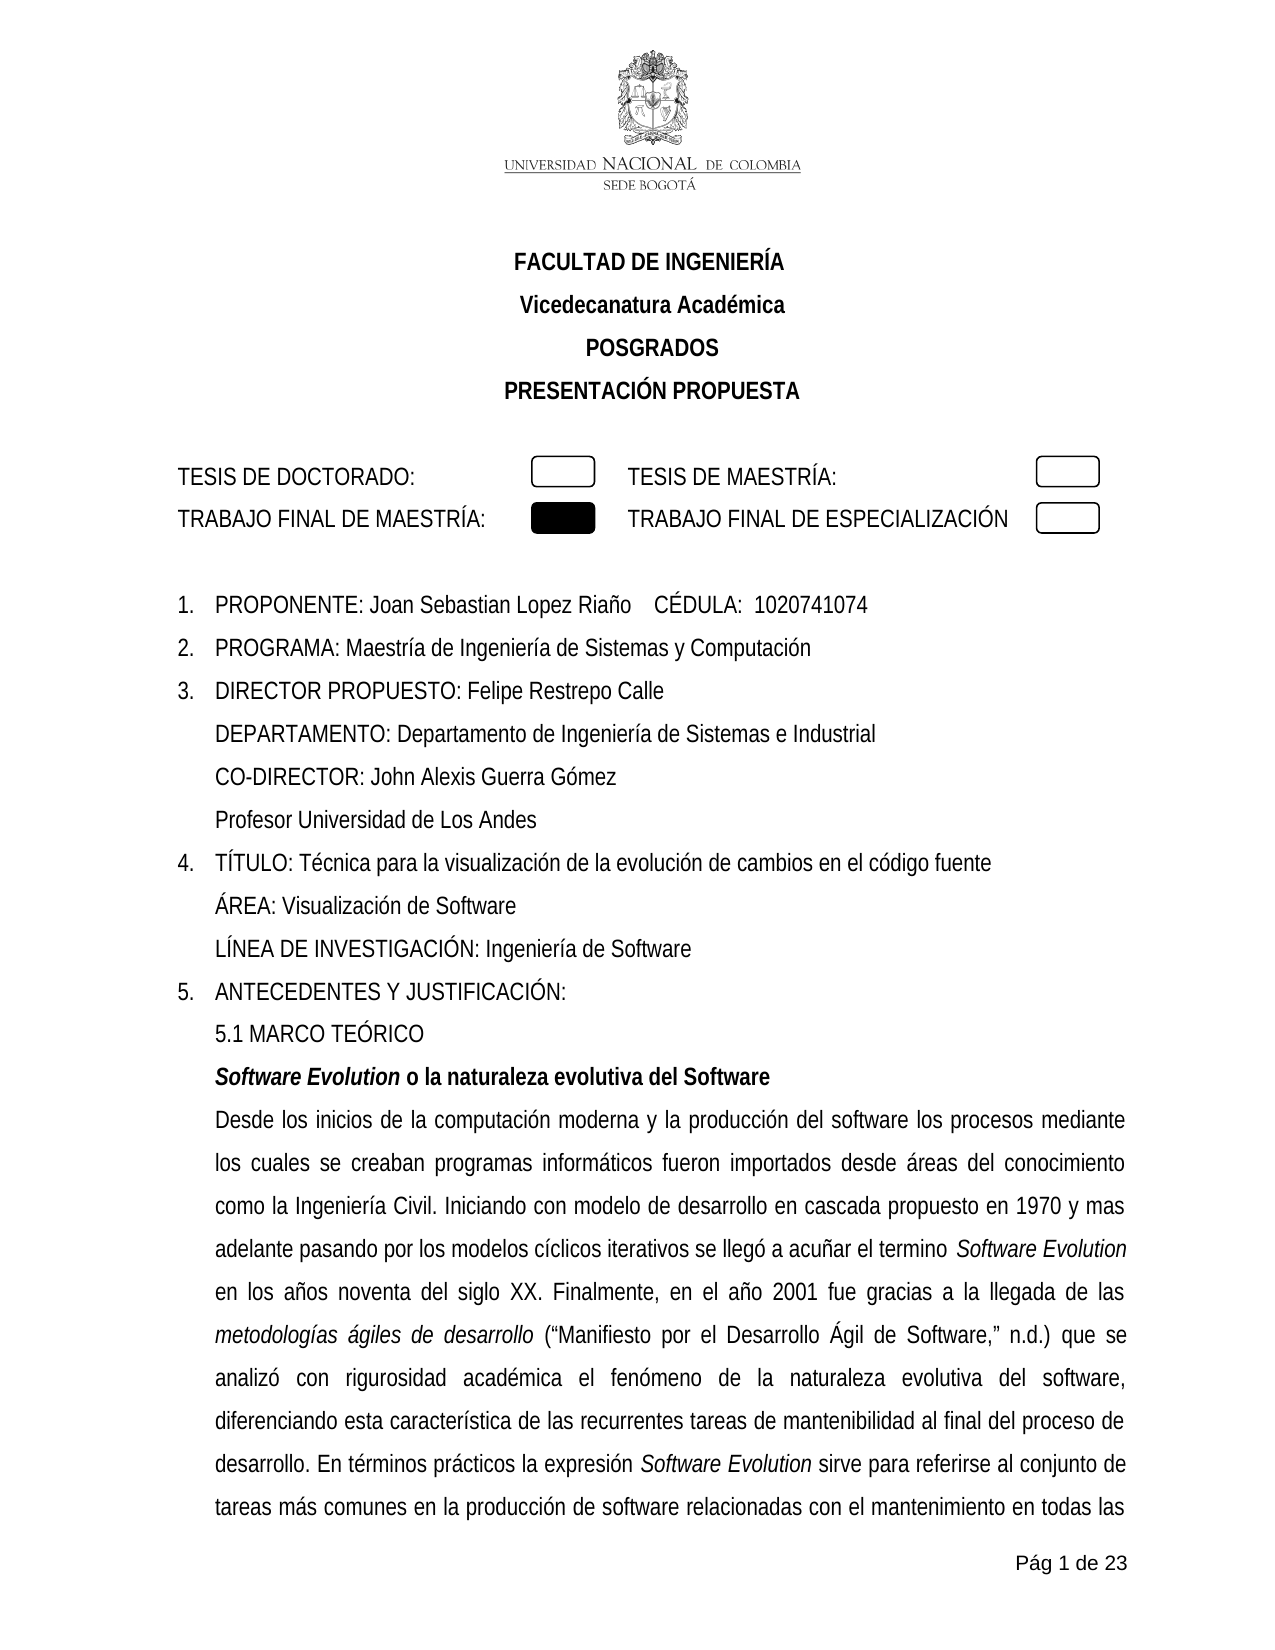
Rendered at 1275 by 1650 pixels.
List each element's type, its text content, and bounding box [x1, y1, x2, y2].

text LÍNEA DE INVESTIGACIÓN: Ingeniería de Software [177, 933, 1127, 962]
text Desde los inicios de la computación moderna y la producción del software los procesos mediante los cuales se creaban programas informáticos fueron importados desde áreas del conocimiento como la Ingeniería Civil. Iniciando con modelo de desarrollo en cascada propuesto en 1970 y mas adelante pasando por los modelos cíclicos iterativos se llegó a acuñar el termino Software Evolution en los años noventa del siglo XX. Finalmente, en el año 2001 fue gracias a la llegada de las metodologías ágiles de desarrollo (“Manifiesto por el Desarrollo Ágil de Software,” n.d.) que se analizó con rigurosidad académica el fenómeno de la naturaleza evolutiva del software, diferenciando esta característica de las recurrentes tareas de mantenibilidad al final del proceso de desarrollo. En términos prácticos la expresión Software Evolution sirve para referirse al conjunto de tareas más comunes en la producción de software relacionadas con el mantenimiento en todas las [215, 1105, 1127, 1520]
text FACULTAD DE INGENIERÍA [177, 247, 1127, 276]
list PROGRAMA: Maestría de Ingeniería de Sistemas y Computación [177, 633, 1127, 662]
text CO-DIRECTOR: John Alexis Guerra Gómez [177, 762, 1127, 791]
list ANTECEDENTES Y JUSTIFICACIÓN: [177, 976, 1127, 1005]
picture [504, 50, 801, 190]
list DIRECTOR PROPUESTO: Felipe Restrepo Calle [177, 676, 1127, 705]
text Software Evolution o la naturaleza evolutiva del Software [215, 1062, 1127, 1091]
text TRABAJO FINAL DE MAESTRÍA: [177, 504, 532, 533]
list PROPONENTE: Joan Sebastian Lopez Riaño CÉDULA: 1020741074 [177, 590, 1127, 619]
text Profesor Universidad de Los Andes [177, 805, 1127, 833]
text 5.1 MARCO TEÓRICO [215, 1019, 1127, 1048]
text TESIS DE DOCTORADO: TESIS DE MAESTRÍA: [177, 461, 1127, 490]
text TRABAJO FINAL DE ESPECIALIZACIÓN [594, 504, 1037, 533]
list TÍTULO: Técnica para la visualización de la evolución de cambios en el código fuente [177, 848, 1127, 876]
text Vicedecanatura Académica [177, 290, 1127, 318]
text POSGRADOS [177, 333, 1127, 361]
text DEPARTAMENTO: Departamento de Ingeniería de Sistemas e Industrial [177, 719, 1127, 748]
text ÁREA: Visualización de Software [177, 891, 1127, 919]
text PRESENTACIÓN PROPUESTA [177, 376, 1127, 404]
